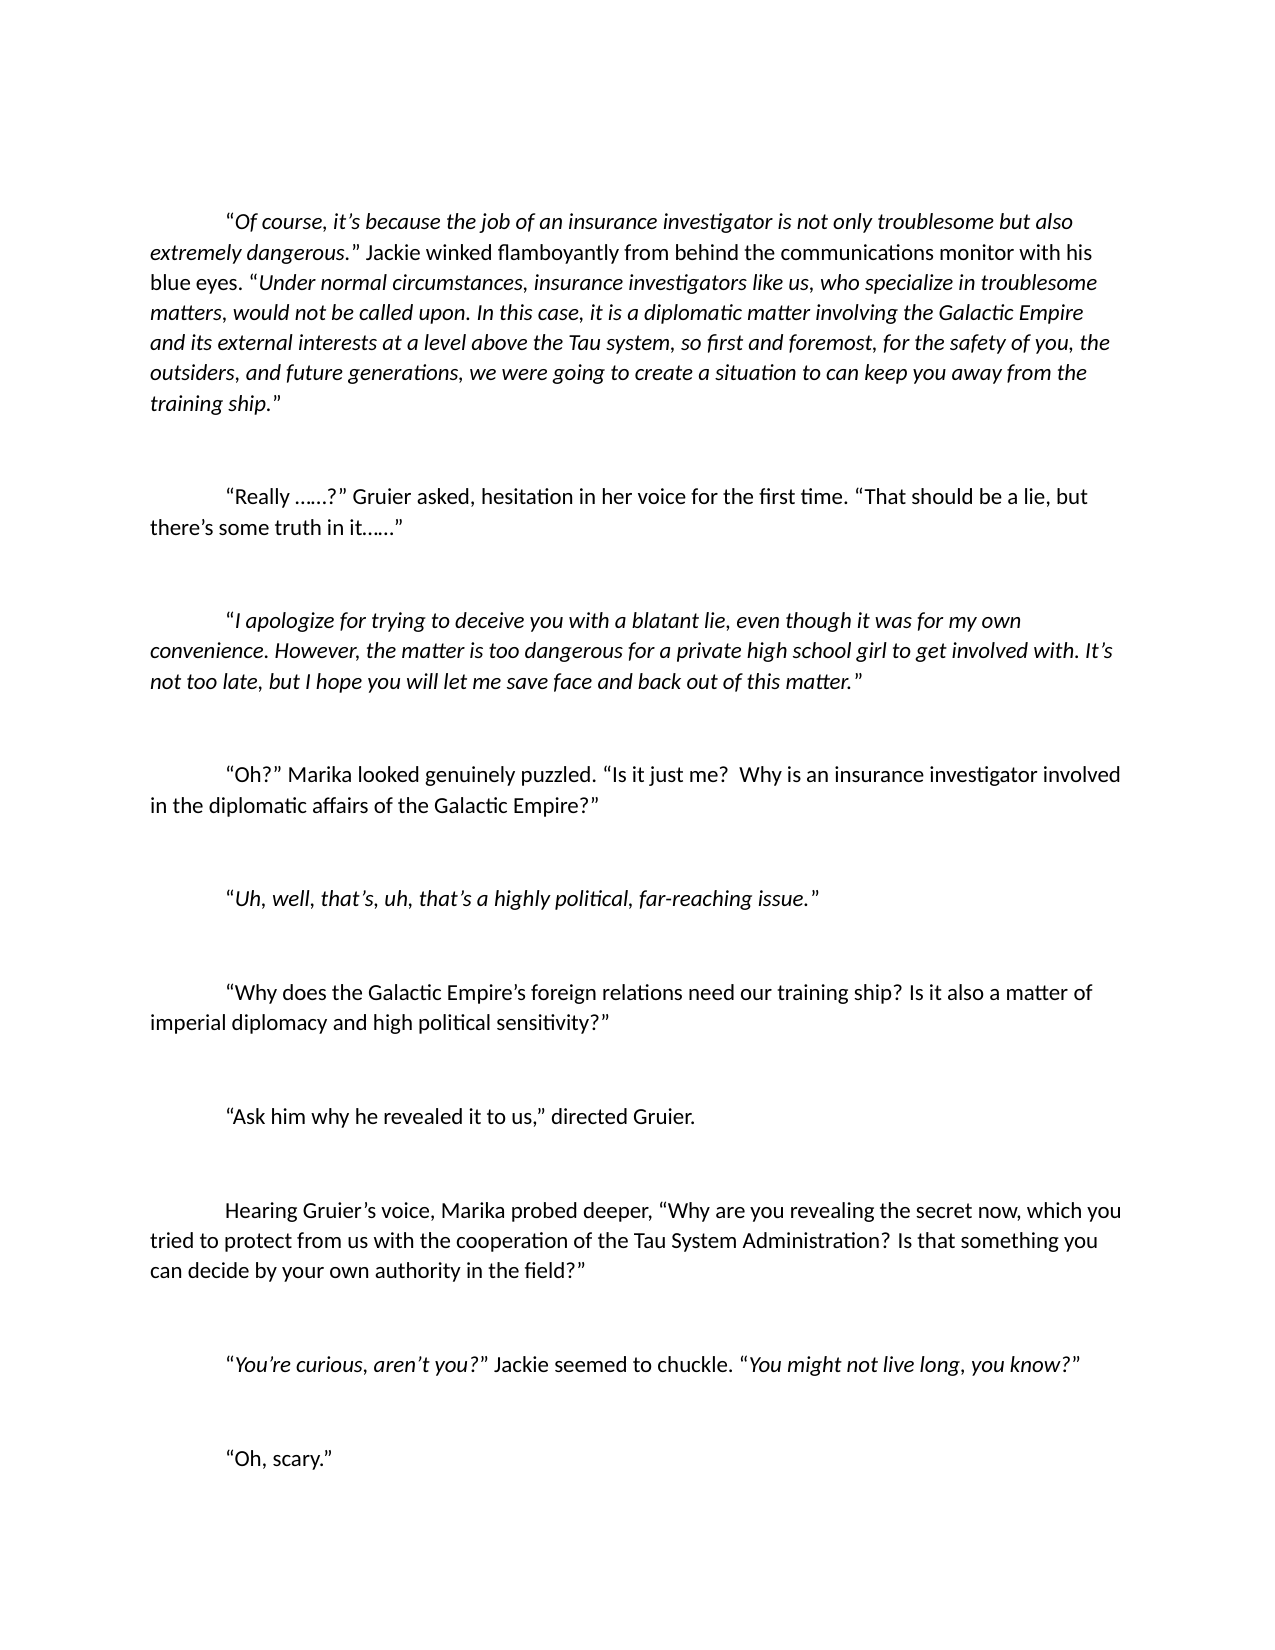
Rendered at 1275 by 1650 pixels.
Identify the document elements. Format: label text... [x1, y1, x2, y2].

text “You’re curious, aren’t you?” Jackie seemed to chuckle. “You might not live long, you know?” [150, 1350, 1125, 1378]
text “Oh?” Marika looked genuinely puzzled. “Is it just me? Why is an insurance investigator involved in the diplomatic affairs of the Galactic Empire?” [150, 761, 1125, 819]
text “Really ……?” Gruier asked, hesitation in her voice for the first time. “That should be a lie, but there’s some truth in it……” [150, 482, 1125, 541]
text Hearing Gruier’s voice, Marika probed deeper, “Why are you revealing the secret now, which you tried to protect from us with the cooperation of the Tau System Administration? Is that something you can decide by your own authority in the field?” [150, 1196, 1125, 1284]
text “Why does the Galactic Empire’s foreign relations need our training ship? Is it also a matter of imperial diplomacy and high political sensitivity?” [150, 978, 1125, 1037]
text “Ask him why he revealed it to us,” directed Gruier. [150, 1102, 1125, 1130]
text “I apologize for trying to deceive you with a blatant lie, even though it was for my own convenience. However, the matter is too dangerous for a private high school girl to get involved with. It’s not too late, but I hope you will let me save face and back out of this matter.” [150, 606, 1125, 695]
text “Oh, scary.” [150, 1444, 1125, 1472]
text “Of course, it’s because the job of an insurance investigator is not only troublesome but also extremely dangerous.” Jackie winked flamboyantly from behind the communications monitor with his blue eyes. “Under normal circumstances, insurance investigators like us, who specialize in troublesome matters, would not be called upon. In this case, it is a diplomatic matter involving the Galactic Empire and its external interests at a level above the Tau system, so first and foremost, for the safety of you, the outsiders, and future generations, we were going to create a situation to can keep you away from the training ship.” [150, 207, 1125, 417]
text “Uh, well, that’s, uh, that’s a highly political, far-reaching issue.” [150, 884, 1125, 913]
